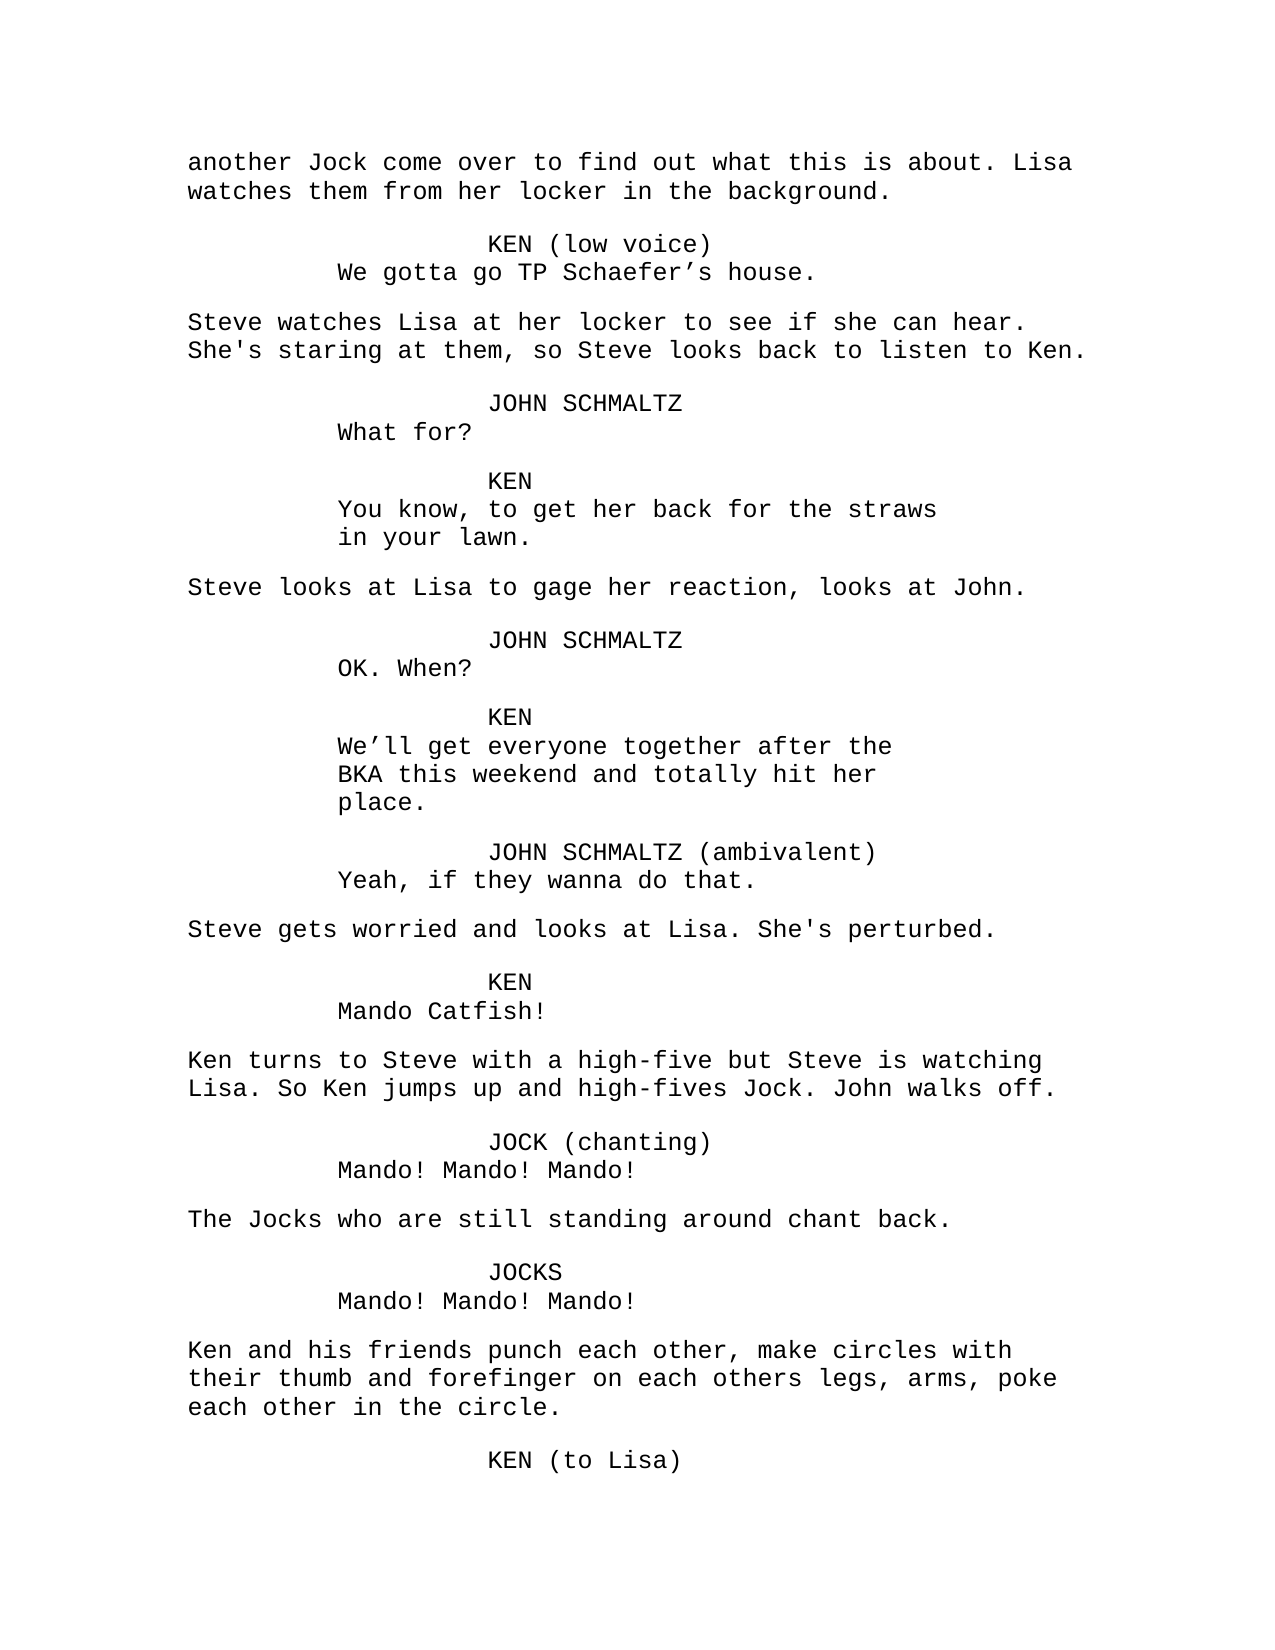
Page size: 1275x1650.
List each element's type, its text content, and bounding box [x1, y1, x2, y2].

text OK. When? [337, 656, 937, 684]
text KEN [187, 705, 1087, 733]
text Steve watches Lisa at her locker to see if she can hear. She's staring at them, so Steve looks back to listen to Ken. [187, 309, 1087, 366]
text The Jocks who are still standing around chant back. [187, 1207, 1087, 1235]
text JOCK (chanting) [187, 1129, 1087, 1157]
text Mando! Mando! Mando! [337, 1157, 937, 1186]
text You know, to get her back for the straws in your lawn. [337, 497, 937, 553]
text We’ll get everyone together after the BKA this weekend and totally hit her place. [337, 733, 937, 818]
text JOCKS [187, 1260, 1087, 1288]
text We gotta go TP Schaefer’s house. [337, 260, 937, 288]
text Ken turns to Steve with a high-five but Steve is watching Lisa. So Ken jumps up and high-fives Jock. John walks off. [187, 1047, 1087, 1104]
text Steve looks at Lisa to gage her reaction, looks at John. [187, 574, 1087, 602]
text JOHN SCHMALTZ (ambivalent) [187, 839, 1087, 867]
text JOHN SCHMALTZ [187, 627, 1087, 656]
text JOHN SCHMALTZ [187, 391, 1087, 419]
text KEN [187, 970, 1087, 998]
text What for? [337, 419, 937, 447]
text Ken and his friends punch each other, make circles with their thumb and forefinger on each others legs, arms, poke each other in the circle. [187, 1337, 1087, 1422]
text KEN [187, 468, 1087, 497]
text KEN (to Lisa) [187, 1447, 1087, 1476]
text Mando Catfish! [337, 998, 937, 1027]
text KEN (low voice) [187, 232, 1087, 260]
text Mando! Mando! Mando! [337, 1288, 937, 1317]
text Yeah, if they wanna do that. [337, 867, 937, 896]
text another Jock come over to find out what this is about. Lisa watches them from her locker in the background. [187, 150, 1087, 207]
text Steve gets worried and looks at Lisa. She's perturbed. [187, 917, 1087, 945]
